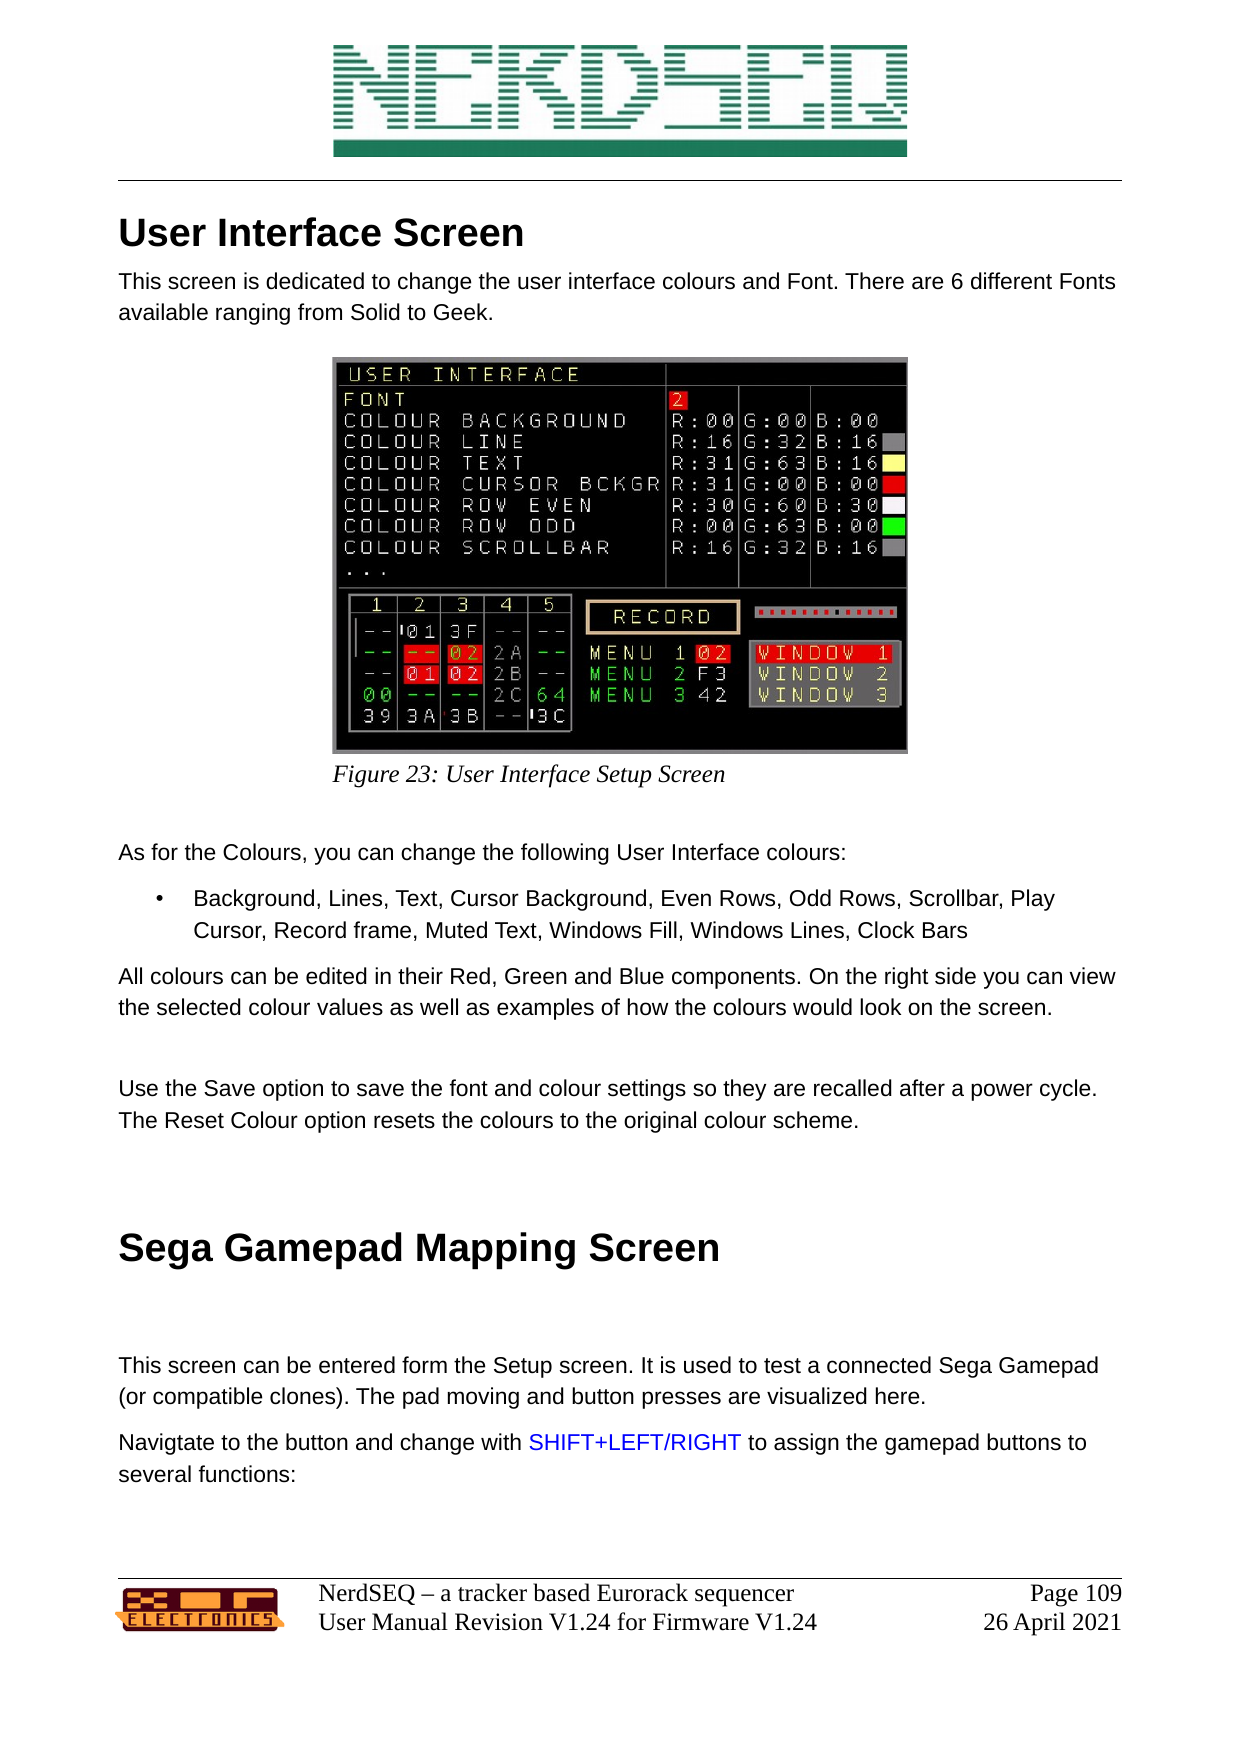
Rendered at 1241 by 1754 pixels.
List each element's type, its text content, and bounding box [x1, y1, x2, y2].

text Use the Save option to save the font and colour settings so they are recalled after a power cycle. The Reset Colour option resets the colours to the original colour scheme. [118, 1075, 1122, 1133]
text This screen can be entered form the Setup screen. It is used to test a connected Sega Gamepad (or compatible clones). The pad moving and button presses are visualized here. [118, 1352, 1122, 1409]
text Navigtate to the button and change with SHIFT+LEFT/RIGHT to assign the gamepad buttons to several functions: [118, 1429, 1122, 1487]
text This screen is dedicated to change the user interface colours and Font. There are 6 different Fonts available ranging from Solid to Geek. [118, 268, 1122, 326]
list Background, Lines, Text, Cursor Background, Even Rows, Odd Rows, Scrollbar, Play Cursor, Record frame, Muted Text, Windows Fill, Windows Lines, Clock Bars [156, 885, 1122, 943]
subtitle Sega Gamepad Mapping Screen [118, 1224, 1122, 1270]
text As for the Colours, you can change the following User Interface colours: [118, 839, 1122, 865]
picture [115, 1584, 285, 1634]
text All colours can be edited in their Red, Green and Blue components. On the right side you can view the selected colour values as well as examples of how the colours would look on the screen. [118, 963, 1122, 1055]
picture [332, 357, 908, 754]
picture [333, 45, 908, 157]
text Figure 23: User Interface Setup Screen [332, 754, 908, 787]
subtitle User Interface Screen [118, 209, 1122, 255]
